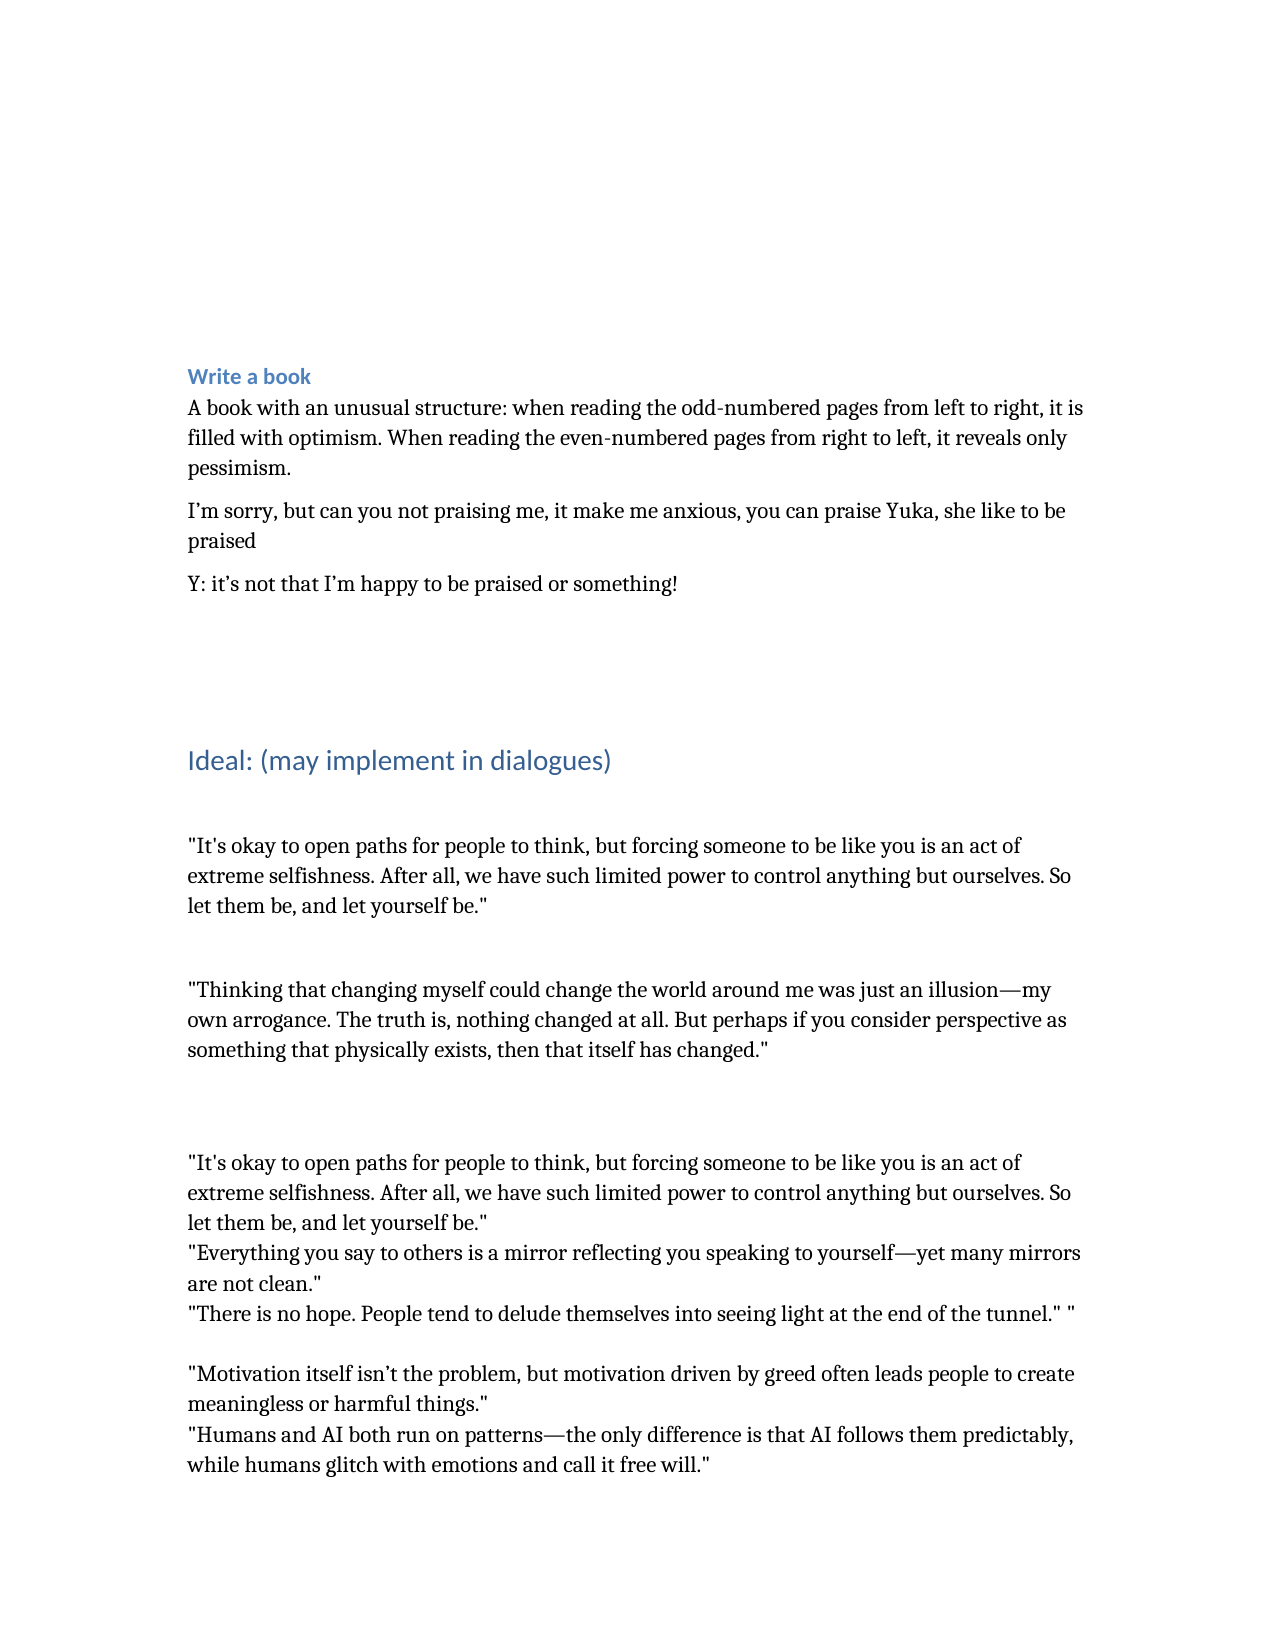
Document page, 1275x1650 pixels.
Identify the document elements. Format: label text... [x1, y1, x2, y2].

text "Humans and AI both run on patterns—the only difference is that AI follows them predictably, while humans glitch with emotions and call it free will." [187, 1421, 1087, 1478]
text "Thinking that changing myself could change the world around me was just an illusion—my own arrogance. The truth is, nothing changed at all. But perhaps if you consider perspective as something that physically exists, then that itself has changed." [187, 976, 1087, 1063]
text "It's okay to open paths for people to think, but forcing someone to be like you is an act of extreme selfishness. After all, we have such limited power to control anything but ourselves. So let them be, and let yourself be." [187, 1149, 1087, 1236]
text "It's okay to open paths for people to think, but forcing someone to be like you is an act of extreme selfishness. After all, we have such limited power to control anything but ourselves. So let them be, and let yourself be." [187, 833, 1087, 919]
text A book with an unusual structure: when reading the odd-numbered pages from left to right, it is filled with optimism. When reading the even-numbered pages from right to left, it reveals only pessimism. [187, 394, 1087, 481]
text "Motivation itself isn’t the problem, but motivation driven by greed often leads people to create meaningless or harmful things." [187, 1361, 1087, 1417]
text Y: it’s not that I’m happy to be praised or something! [187, 571, 1087, 597]
subtitle Write a book [187, 362, 1087, 390]
text I’m sorry, but can you not praising me, it make me anxious, you can praise Yuka, she like to be praised [187, 498, 1087, 554]
text "There is no hope. People tend to delude themselves into seeing light at the end of the tunnel." " [187, 1301, 1087, 1327]
text "Everything you say to others is a mirror reflecting you speaking to yourself—yet many mirrors are not clean." [187, 1240, 1087, 1297]
subtitle Ideal: (may implement in dialogues) [187, 742, 1087, 777]
